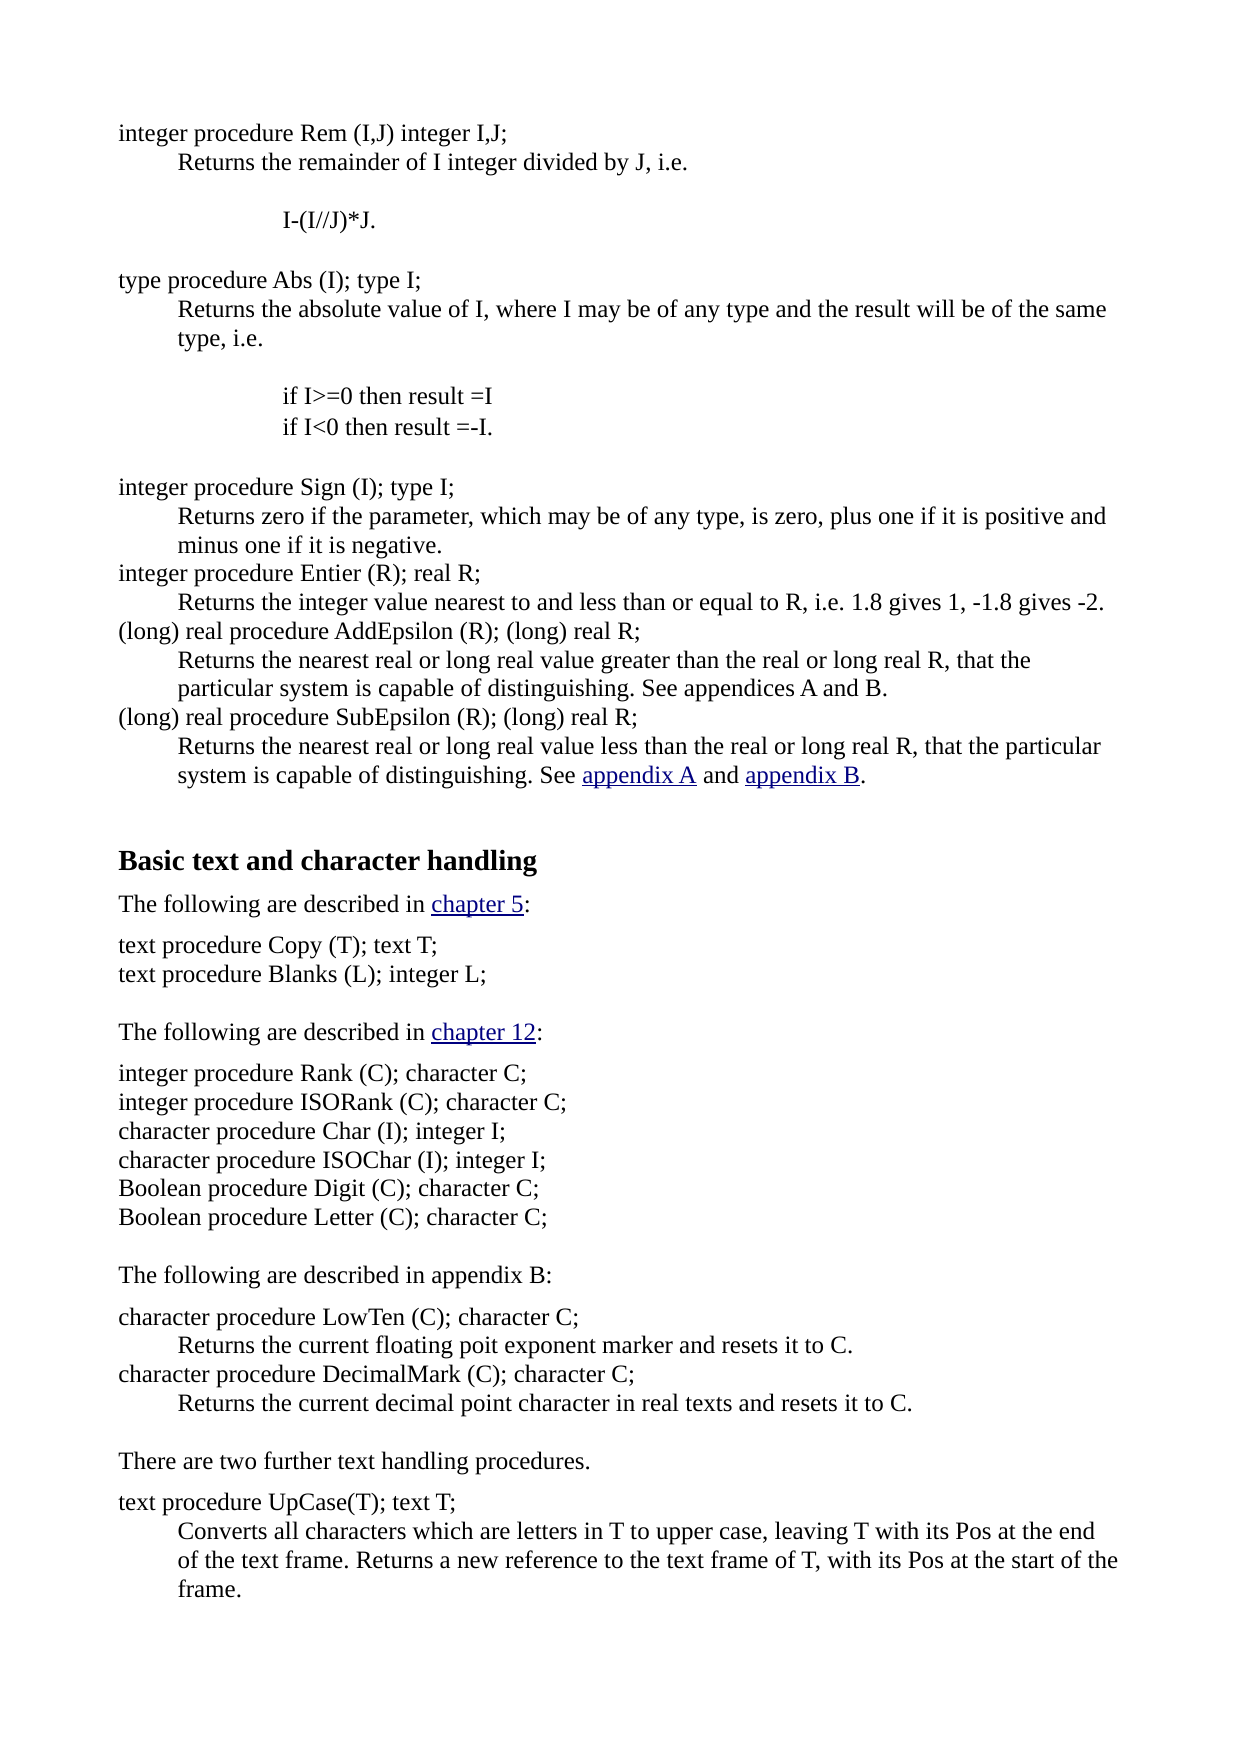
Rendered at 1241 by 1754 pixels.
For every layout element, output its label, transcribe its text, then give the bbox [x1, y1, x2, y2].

list Returns the current decimal point character in real texts and resets it to C. [177, 1388, 1122, 1417]
list Returns the absolute value of I, where I may be of any type and the result will be of the same type, i.e. [177, 294, 1122, 352]
subtitle text procedure Copy (T); text T; [118, 930, 1122, 959]
subtitle Boolean procedure Digit (C); character C; [118, 1173, 1122, 1202]
text There are two further text handling procedures. [118, 1446, 1122, 1475]
text The following are described in chapter 12: [118, 1017, 1122, 1046]
text The following are described in chapter 5: [118, 889, 1122, 918]
subtitle type procedure Abs (I); type I; [118, 265, 1122, 294]
list Returns the integer value nearest to and less than or equal to R, i.e. 1.8 gives 1, -1.8 gives -2. [177, 587, 1122, 616]
subtitle (long) real procedure AddEpsilon (R); (long) real R; [118, 616, 1122, 645]
list Returns the remainder of I integer divided by J, i.e. [177, 147, 1122, 176]
subtitle Boolean procedure Letter (C); character C; [118, 1202, 1122, 1231]
subtitle integer procedure Entier (R); real R; [118, 558, 1122, 587]
text if I<0 then result =-I. [177, 412, 1122, 443]
subtitle Basic text and character handling [118, 843, 1122, 877]
subtitle text procedure Blanks (L); integer L; [118, 959, 1122, 988]
list Returns zero if the parameter, which may be of any type, is zero, plus one if it is positive and minus one if it is negative. [177, 501, 1122, 558]
text if I>=0 then result =I [177, 381, 1122, 412]
list Returns the nearest real or long real value less than the real or long real R, that the particular system is capable of distinguishing. See appendix A and appendix B. [177, 731, 1122, 788]
list Returns the current floating poit exponent marker and resets it to C. [177, 1331, 1122, 1359]
subtitle text procedure UpCase(T); text T; [118, 1487, 1122, 1516]
text I-(I//J)*J. [177, 205, 1122, 236]
subtitle character procedure DecimalMark (C); character C; [118, 1359, 1122, 1388]
subtitle (long) real procedure SubEpsilon (R); (long) real R; [118, 702, 1122, 731]
subtitle integer procedure ISORank (C); character C; [118, 1087, 1122, 1116]
subtitle character procedure ISOChar (I); integer I; [118, 1145, 1122, 1173]
list Returns the nearest real or long real value greater than the real or long real R, that the particular system is capable of distinguishing. See appendices A and B. [177, 645, 1122, 702]
list Converts all characters which are letters in T to upper case, leaving T with its Pos at the end of the text frame. Returns a new reference to the text frame of T, with its Pos at the start of the frame. [177, 1516, 1122, 1602]
subtitle integer procedure Rank (C); character C; [118, 1058, 1122, 1087]
subtitle integer procedure Sign (I); type I; [118, 472, 1122, 501]
text The following are described in appendix B: [118, 1261, 1122, 1289]
subtitle integer procedure Rem (I,J) integer I,J; [118, 118, 1122, 147]
subtitle character procedure LowTen (C); character C; [118, 1302, 1122, 1331]
subtitle character procedure Char (I); integer I; [118, 1116, 1122, 1145]
